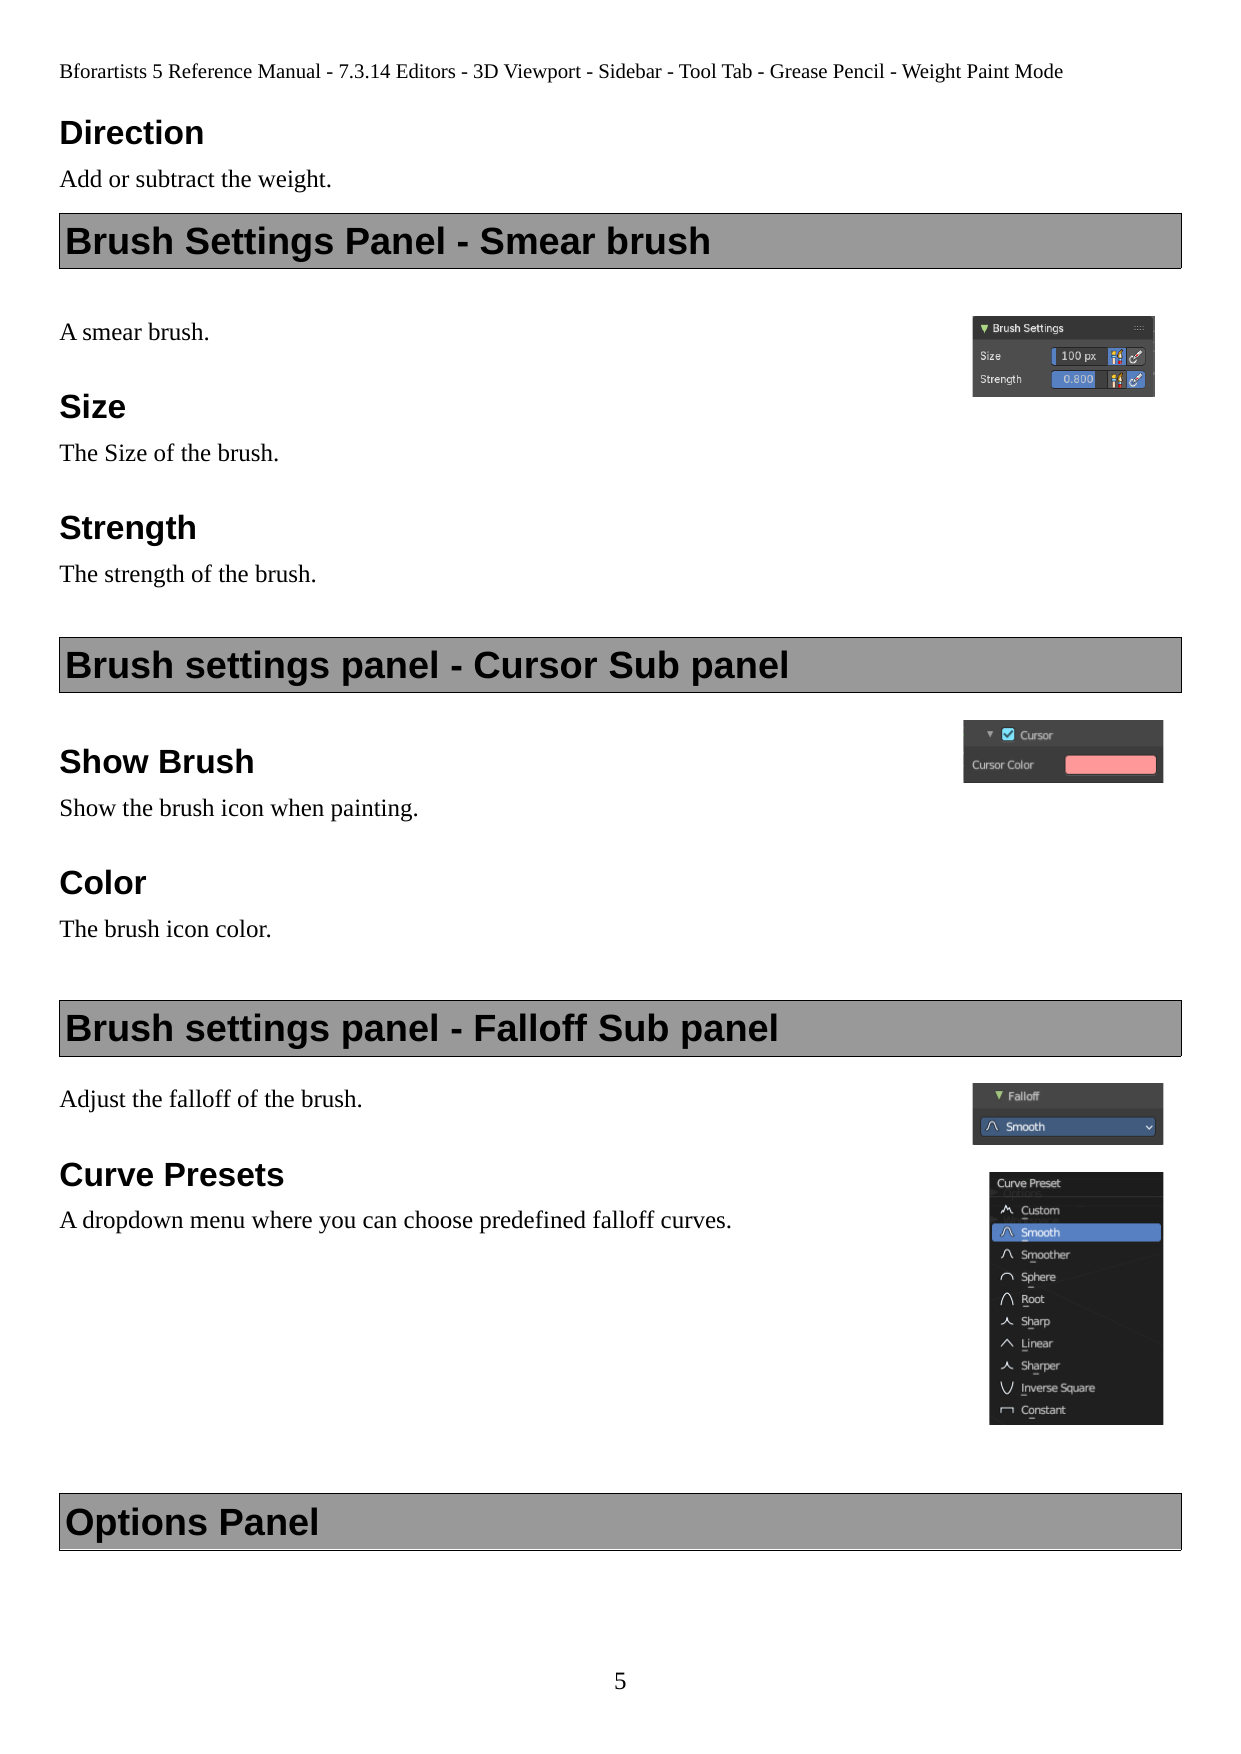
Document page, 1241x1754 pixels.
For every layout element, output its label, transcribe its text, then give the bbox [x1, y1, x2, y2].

picture [972, 316, 1155, 397]
text Show the brush icon when painting. [59, 793, 1181, 822]
text [1155, 317, 1181, 346]
table_header Brush settings panel - Cursor Sub panel [60, 638, 1181, 692]
text A smear brush. [59, 317, 972, 346]
subtitle Strength [59, 508, 1181, 547]
text Adjust the falloff of the brush. [59, 1084, 972, 1113]
subtitle Color [59, 863, 1181, 902]
table_header Brush settings panel - Falloff Sub panel [60, 1001, 1181, 1056]
subtitle Show Brush [59, 742, 963, 781]
text The Size of the brush. [59, 438, 1181, 467]
picture [989, 1172, 1164, 1425]
table_header Brush Settings Panel - Smear brush [60, 214, 1181, 268]
text Add or subtract the weight. [59, 164, 1181, 192]
table_header Options Panel [60, 1494, 1181, 1549]
subtitle [1164, 742, 1181, 781]
subtitle Direction [59, 113, 1181, 151]
text A dropdown menu where you can choose predefined falloff curves. [59, 1206, 989, 1234]
text The strength of the brush. [59, 559, 1181, 588]
picture [972, 1083, 1164, 1145]
text The brush icon color. [59, 914, 1181, 943]
subtitle Size [59, 387, 1181, 426]
subtitle Curve Presets [59, 1154, 1181, 1193]
picture [963, 720, 1164, 783]
